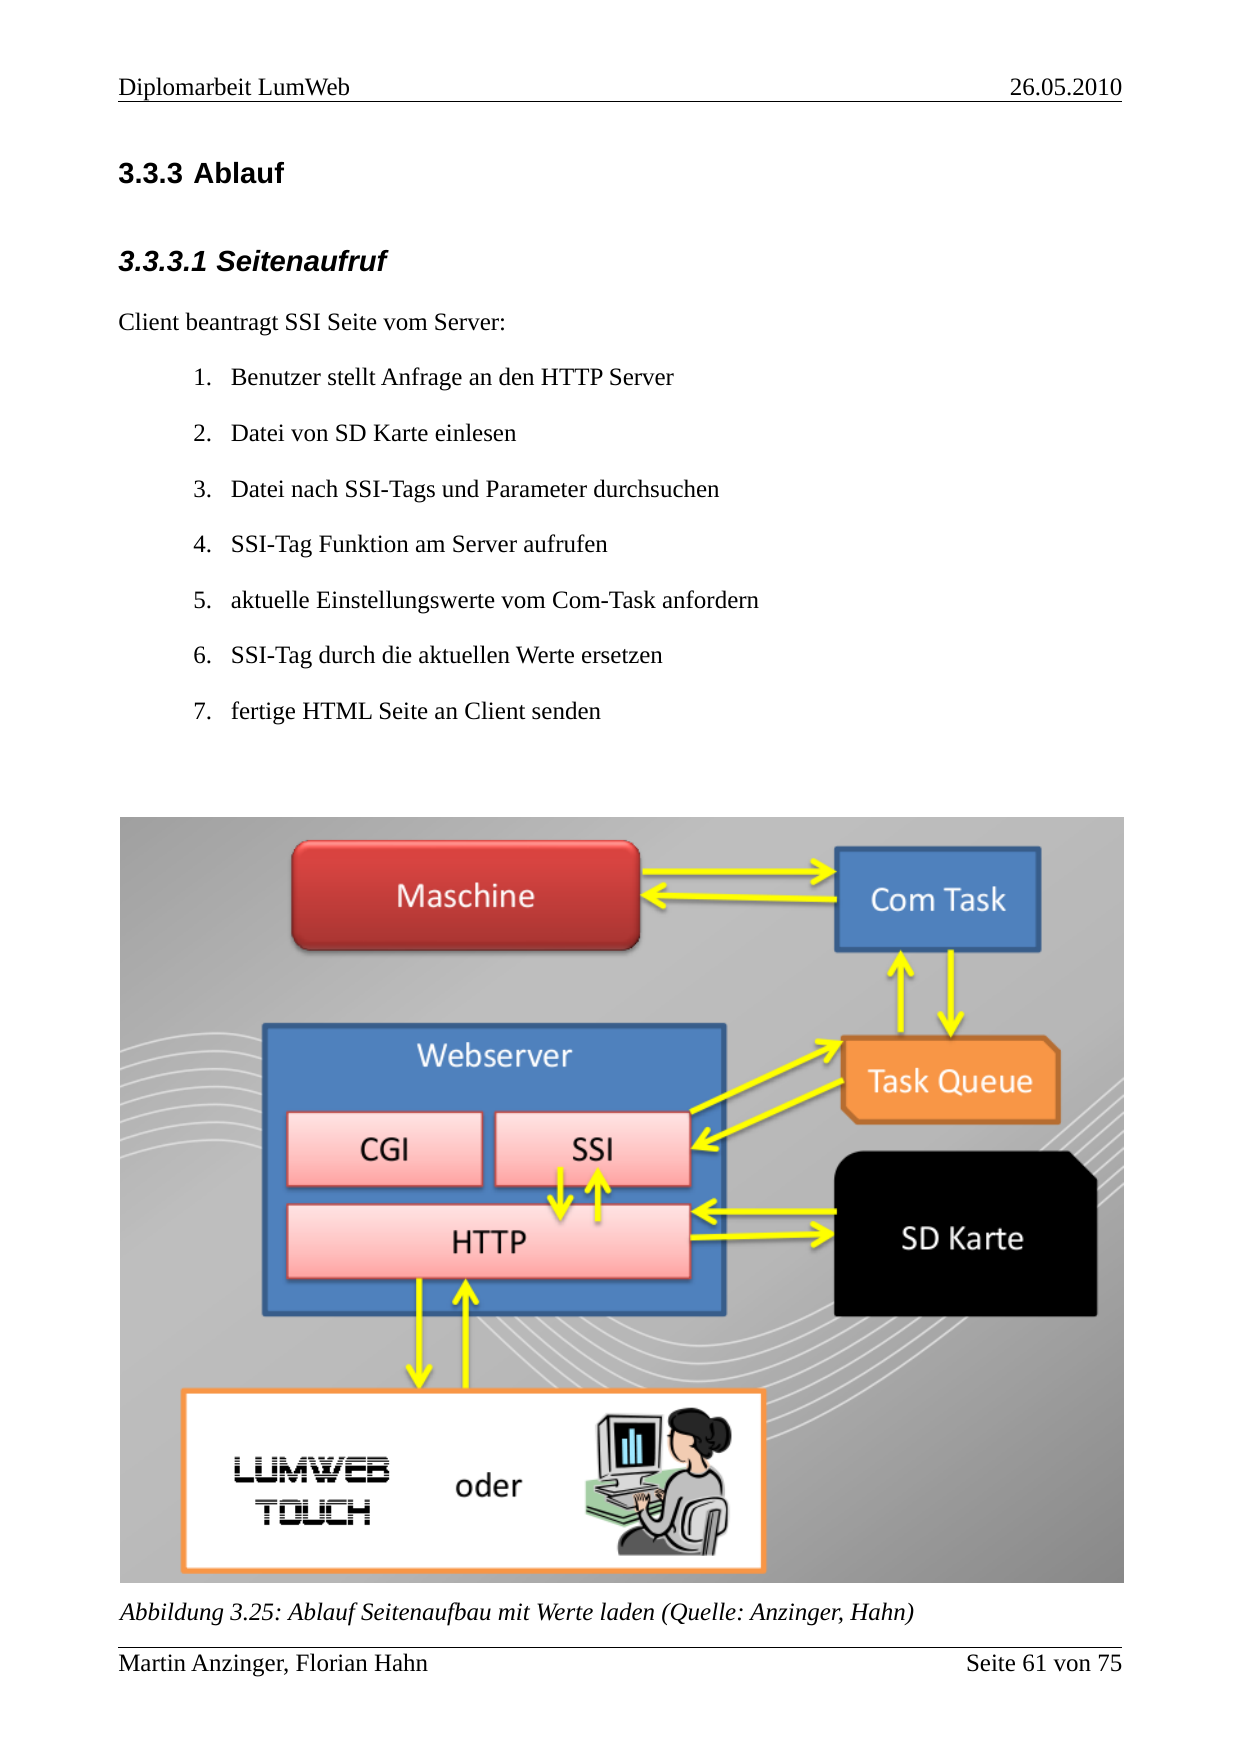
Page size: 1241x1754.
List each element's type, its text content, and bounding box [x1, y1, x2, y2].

subtitle Ablauf [118, 156, 1122, 190]
list aktuelle Einstellungswerte vom Com-Task anfordern [193, 585, 1122, 614]
list fertige HTML Seite an Client senden [193, 696, 1122, 725]
list Datei nach SSI-Tags und Parameter durchsuchen [193, 474, 1122, 502]
list SSI-Tag Funktion am Server aufrufen [193, 529, 1122, 558]
list Benutzer stellt Anfrage an den HTTP Server [193, 362, 1122, 391]
picture [120, 817, 1124, 1583]
list SSI-Tag durch die aktuellen Werte ersetzen [193, 641, 1122, 669]
subtitle Seitenaufruf [118, 244, 1122, 277]
list Datei von SD Karte einlesen [193, 418, 1122, 447]
text Abbildung 3.25: Ablauf Seitenaufbau mit Werte laden (Quelle: Anzinger, Hahn) [120, 1583, 1123, 1625]
text Client beantragt SSI Seite vom Server: [118, 307, 1122, 336]
